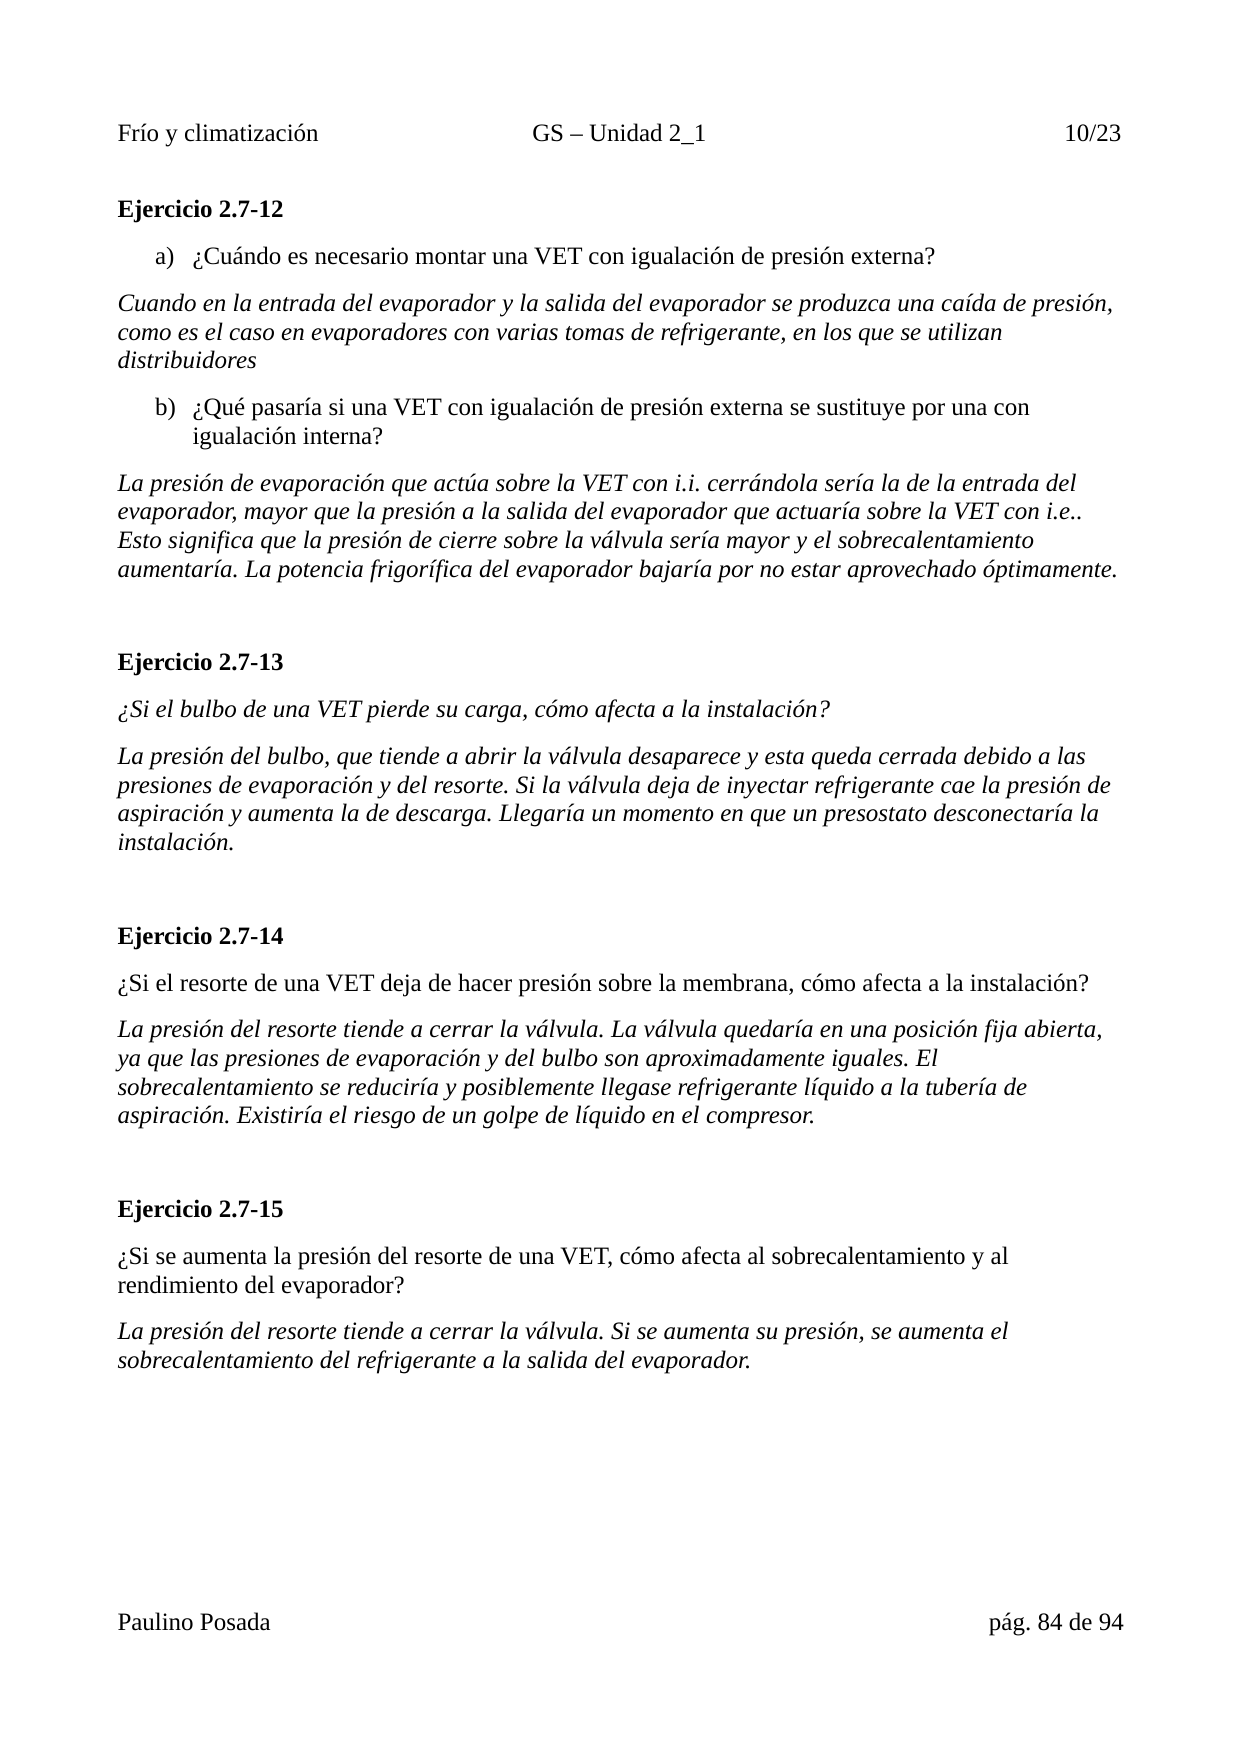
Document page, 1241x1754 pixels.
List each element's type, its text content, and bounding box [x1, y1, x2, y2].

text Ejercicio 2.7-13 [117, 647, 1123, 676]
text Ejercicio 2.7-12 [117, 194, 1123, 223]
text Ejercicio 2.7-14 [117, 921, 1123, 949]
text La presión del bulbo, que tiende a abrir la válvula desaparece y esta queda cerrada debido a las presiones de evaporación y del resorte. Si la válvula deja de inyectar refrigerante cae la presión de aspiración y aumenta la de descarga. Llegaría un momento en que un presostato desconectaría la instalación. [117, 741, 1123, 856]
text Cuando en la entrada del evaporador y la salida del evaporador se produzca una caída de presión, como es el caso en evaporadores con varias tomas de refrigerante, en los que se utilizan distribuidores [117, 288, 1123, 374]
list ¿Cuándo es necesario montar una VET con igualación de presión externa? [155, 241, 1123, 270]
text ¿Si el bulbo de una VET pierde su carga, cómo afecta a la instalación? [117, 694, 1123, 723]
text Ejercicio 2.7-15 [117, 1194, 1123, 1223]
text La presión del resorte tiende a cerrar la válvula. Si se aumenta su presión, se aumenta el sobrecalentamiento del refrigerante a la salida del evaporador. [117, 1316, 1123, 1374]
list ¿Qué pasaría si una VET con igualación de presión externa se sustituye por una con igualación interna? [155, 392, 1123, 450]
text ¿Si el resorte de una VET deja de hacer presión sobre la membrana, cómo afecta a la instalación? [117, 968, 1123, 996]
text La presión de evaporación que actúa sobre la VET con i.i. cerrándola sería la de la entrada del evaporador, mayor que la presión a la salida del evaporador que actuaría sobre la VET con i.e.. Esto significa que la presión de cierre sobre la válvula sería mayor y el sobrecalentamiento aumentaría. La potencia frigorífica del evaporador bajaría por no estar aprovechado óptimamente. [117, 468, 1123, 583]
text La presión del resorte tiende a cerrar la válvula. La válvula quedaría en una posición fija abierta, ya que las presiones de evaporación y del bulbo son aproximadamente iguales. El sobrecalentamiento se reduciría y posiblemente llegase refrigerante líquido a la tubería de aspiración. Existiría el riesgo de un golpe de líquido en el compresor. [117, 1014, 1123, 1129]
text ¿Si se aumenta la presión del resorte de una VET, cómo afecta al sobrecalentamiento y al rendimiento del evaporador? [117, 1241, 1123, 1298]
